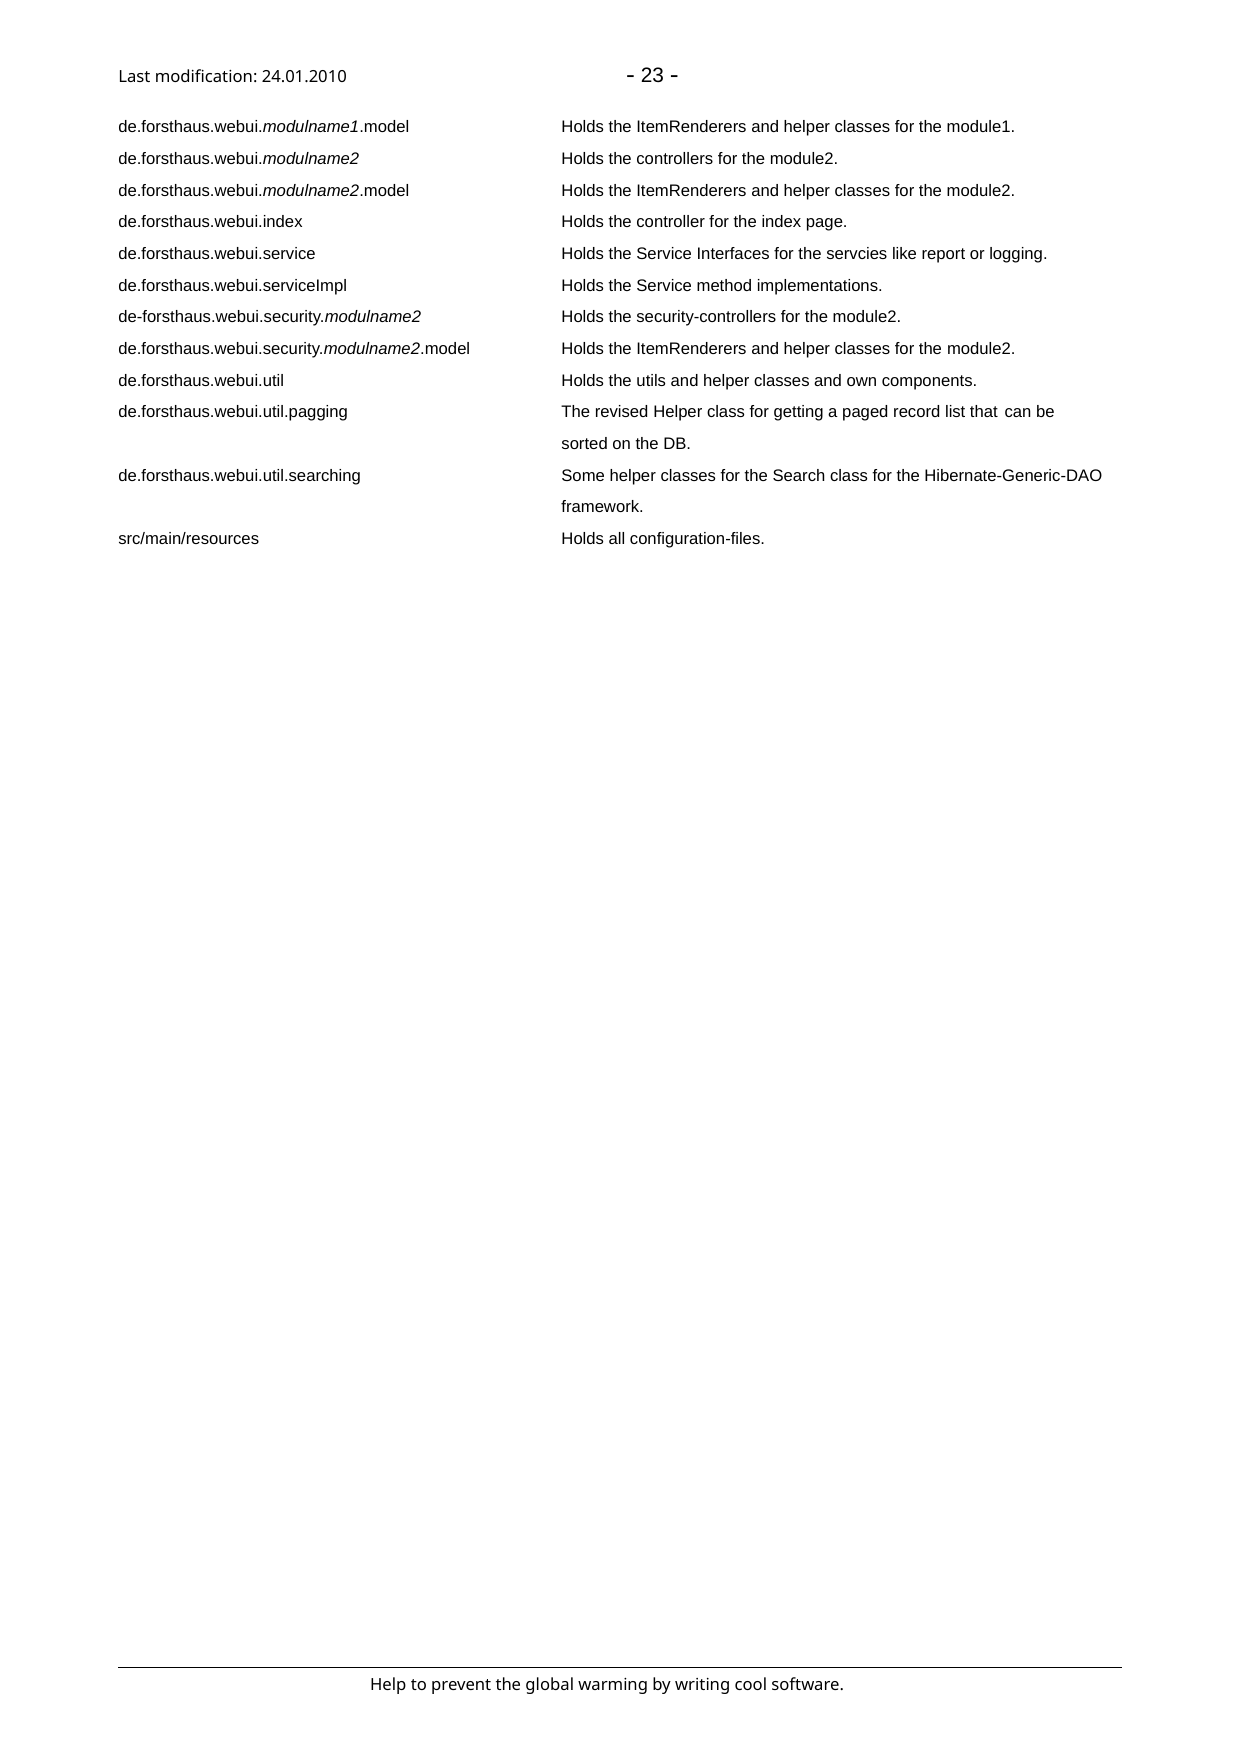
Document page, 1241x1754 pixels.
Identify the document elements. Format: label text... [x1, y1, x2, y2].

text de.forsthaus.webui.modulname1.model Holds the ItemRenderers and helper classes for the module1. [118, 117, 1122, 136]
text de.forsthaus.webui.util.searching Some helper classes for the Search class for the Hibernate-Generic-DAO [118, 466, 1122, 485]
text framework. [118, 497, 1122, 516]
text sorted on the DB. [118, 434, 1122, 453]
text src/main/resources Holds all configuration-files. [118, 529, 1122, 548]
text de.forsthaus.webui.index Holds the controller for the index page. [118, 212, 1122, 231]
text de.forsthaus.webui.modulname2.model Holds the ItemRenderers and helper classes for the module2. [118, 181, 1122, 200]
text de.forsthaus.webui.service Holds the Service Interfaces for the servcies like report or logging. [118, 244, 1122, 263]
text de-forsthaus.webui.security.modulname2 Holds the security-controllers for the module2. [118, 307, 1122, 326]
text de.forsthaus.webui.serviceImpl Holds the Service method implementations. [118, 276, 1122, 295]
text de.forsthaus.webui.util Holds the utils and helper classes and own components. [118, 371, 1122, 390]
text de.forsthaus.webui.modulname2 Holds the controllers for the module2. [118, 149, 1122, 168]
text de.forsthaus.webui.security.modulname2.model Holds the ItemRenderers and helper classes for the module2. [118, 339, 1122, 358]
text de.forsthaus.webui.util.pagging The revised Helper class for getting a paged record list that can be [118, 402, 1122, 421]
